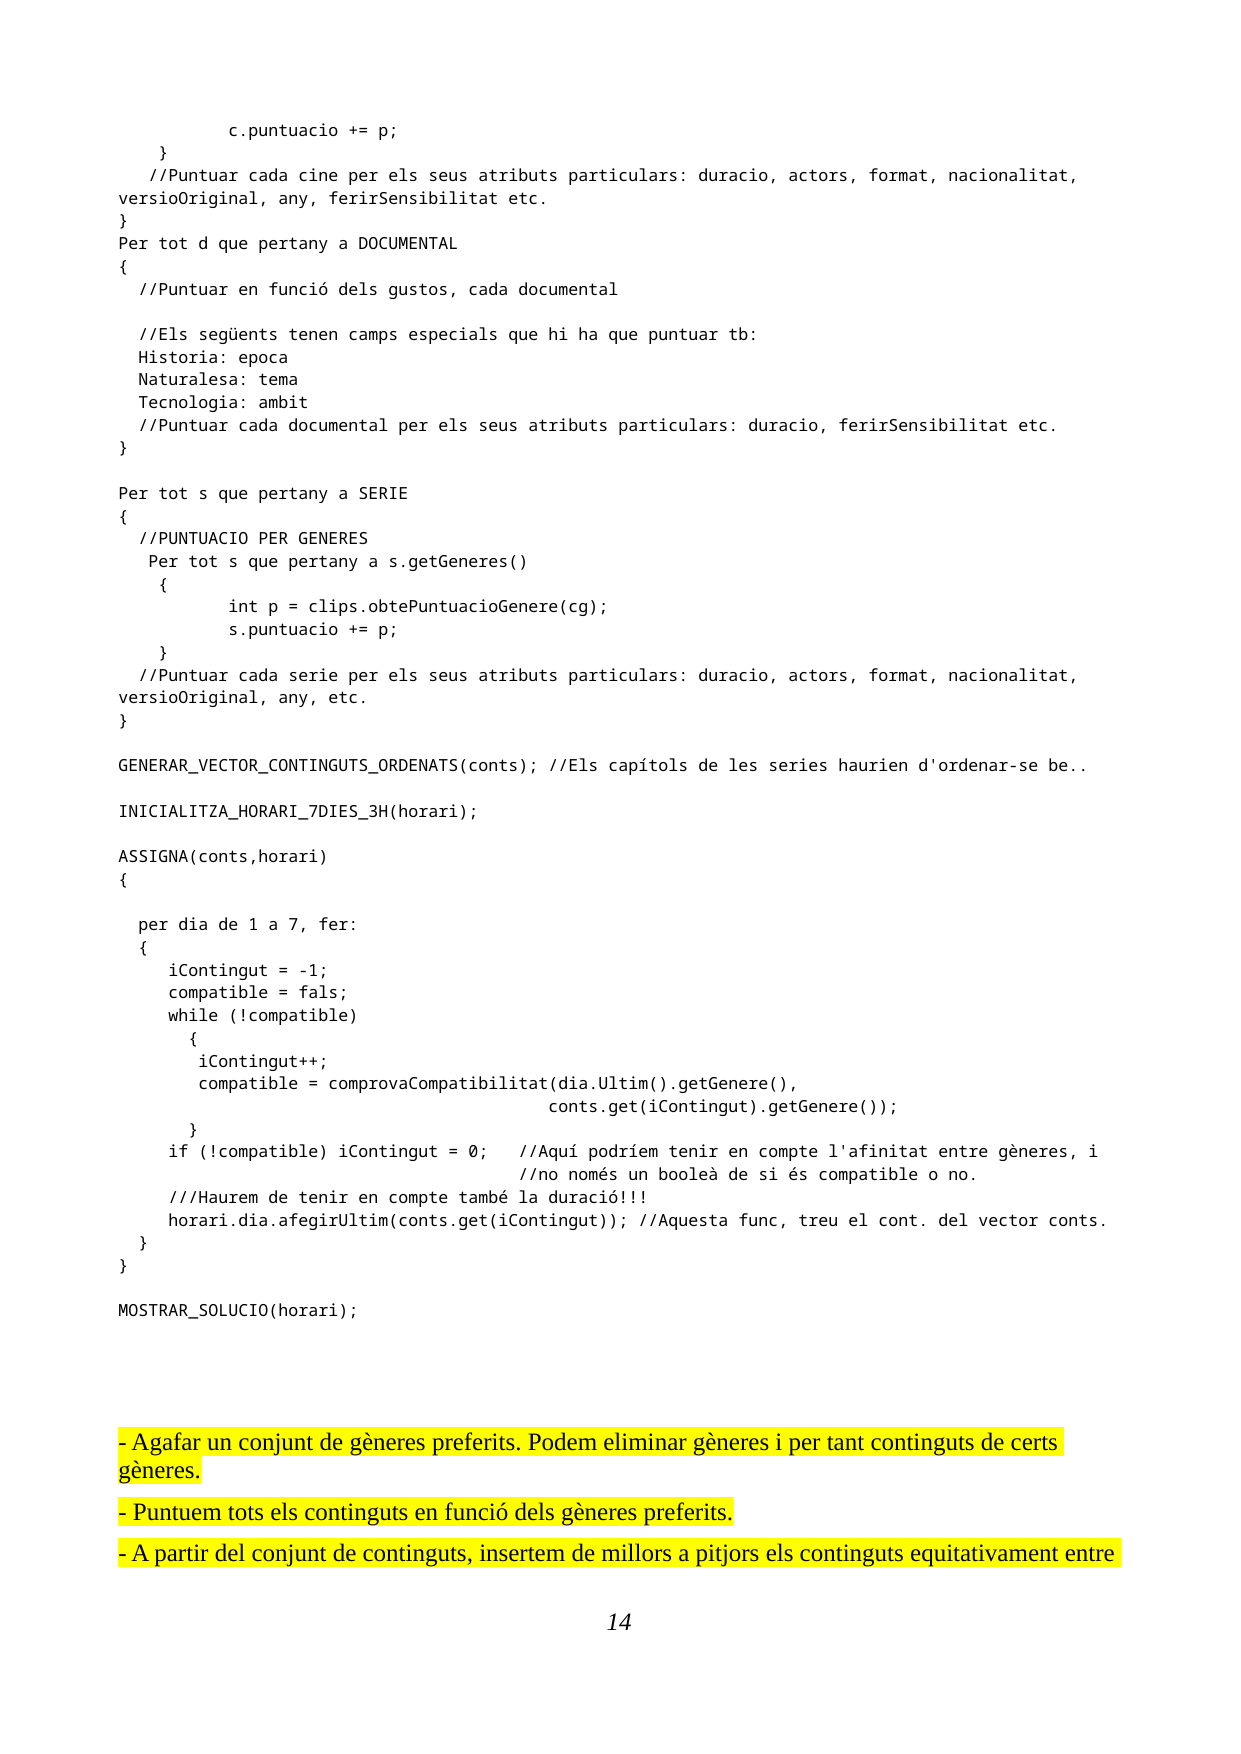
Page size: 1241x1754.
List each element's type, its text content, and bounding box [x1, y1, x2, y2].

text Per tot s que pertany a s.getGeneres() [118, 549, 1122, 572]
text } [118, 1253, 1122, 1276]
text - Puntuem tots els continguts en funció dels gèneres preferits. [118, 1497, 1122, 1526]
text { [118, 936, 1122, 958]
text ///Haurem de tenir en compte també la duració!!! [118, 1185, 1122, 1208]
text //Puntuar en funció dels gustos, cada documental [118, 277, 1122, 300]
text if (!compatible) iContingut = 0; //Aquí podríem tenir en compte l'afinitat entre gèneres, i [118, 1140, 1122, 1163]
text c.puntuacio += p; [118, 118, 1122, 141]
text } [118, 436, 1122, 459]
text Historia: epoca [118, 345, 1122, 368]
text INICIALITZA_HORARI_7DIES_3H(horari); [118, 799, 1122, 822]
text //no només un booleà de si és compatible o no. [118, 1163, 1122, 1185]
text { [118, 254, 1122, 277]
text per dia de 1 a 7, fer: [118, 913, 1122, 936]
text } [118, 141, 1122, 163]
text MOSTRAR_SOLUCIO(horari); [118, 1299, 1122, 1322]
text Per tot s que pertany a SERIE [118, 481, 1122, 504]
text //Puntuar cada documental per els seus atributs particulars: duracio, ferirSensibilitat etc. [118, 413, 1122, 436]
text while (!compatible) [118, 1004, 1122, 1026]
text iContingut = -1; [118, 958, 1122, 981]
text //Els següents tenen camps especials que hi ha que puntuar tb: [118, 322, 1122, 345]
text int p = clips.obtePuntuacioGenere(cg); [118, 595, 1122, 618]
text Naturalesa: tema [118, 368, 1122, 391]
text horari.dia.afegirUltim(conts.get(iContingut)); //Aquesta func, treu el cont. del vector conts. [118, 1208, 1122, 1231]
text } [118, 708, 1122, 731]
text //PUNTUACIO PER GENERES [118, 527, 1122, 549]
text conts.get(iContingut).getGenere()); [118, 1094, 1122, 1117]
text { [118, 572, 1122, 595]
text } [118, 1231, 1122, 1253]
text compatible = fals; [118, 981, 1122, 1004]
text } [118, 209, 1122, 232]
text GENERAR_VECTOR_CONTINGUTS_ORDENATS(conts); //Els capítols de les series haurien d'ordenar-se be.. [118, 754, 1122, 777]
text } [118, 1117, 1122, 1140]
text - A partir del conjunt de continguts, insertem de millors a pitjors els continguts equitativament entre [118, 1538, 1122, 1567]
text //Puntuar cada serie per els seus atributs particulars: duracio, actors, format, nacionalitat, versioOriginal, any, etc. [118, 663, 1122, 708]
text { [118, 504, 1122, 527]
text iContingut++; [118, 1049, 1122, 1072]
text { [118, 867, 1122, 890]
text //Puntuar cada cine per els seus atributs particulars: duracio, actors, format, nacionalitat, versioOriginal, any, ferirSensibilitat etc. [118, 163, 1122, 209]
text ASSIGNA(conts,horari) [118, 845, 1122, 867]
text Per tot d que pertany a DOCUMENTAL [118, 232, 1122, 254]
text { [118, 1026, 1122, 1049]
text - Agafar un conjunt de gèneres preferits. Podem eliminar gèneres i per tant continguts de certs gèneres. [118, 1427, 1122, 1484]
text s.puntuacio += p; [118, 618, 1122, 640]
text Tecnologia: ambit [118, 391, 1122, 413]
text compatible = comprovaCompatibilitat(dia.Ultim().getGenere(), [118, 1072, 1122, 1094]
text } [118, 640, 1122, 663]
